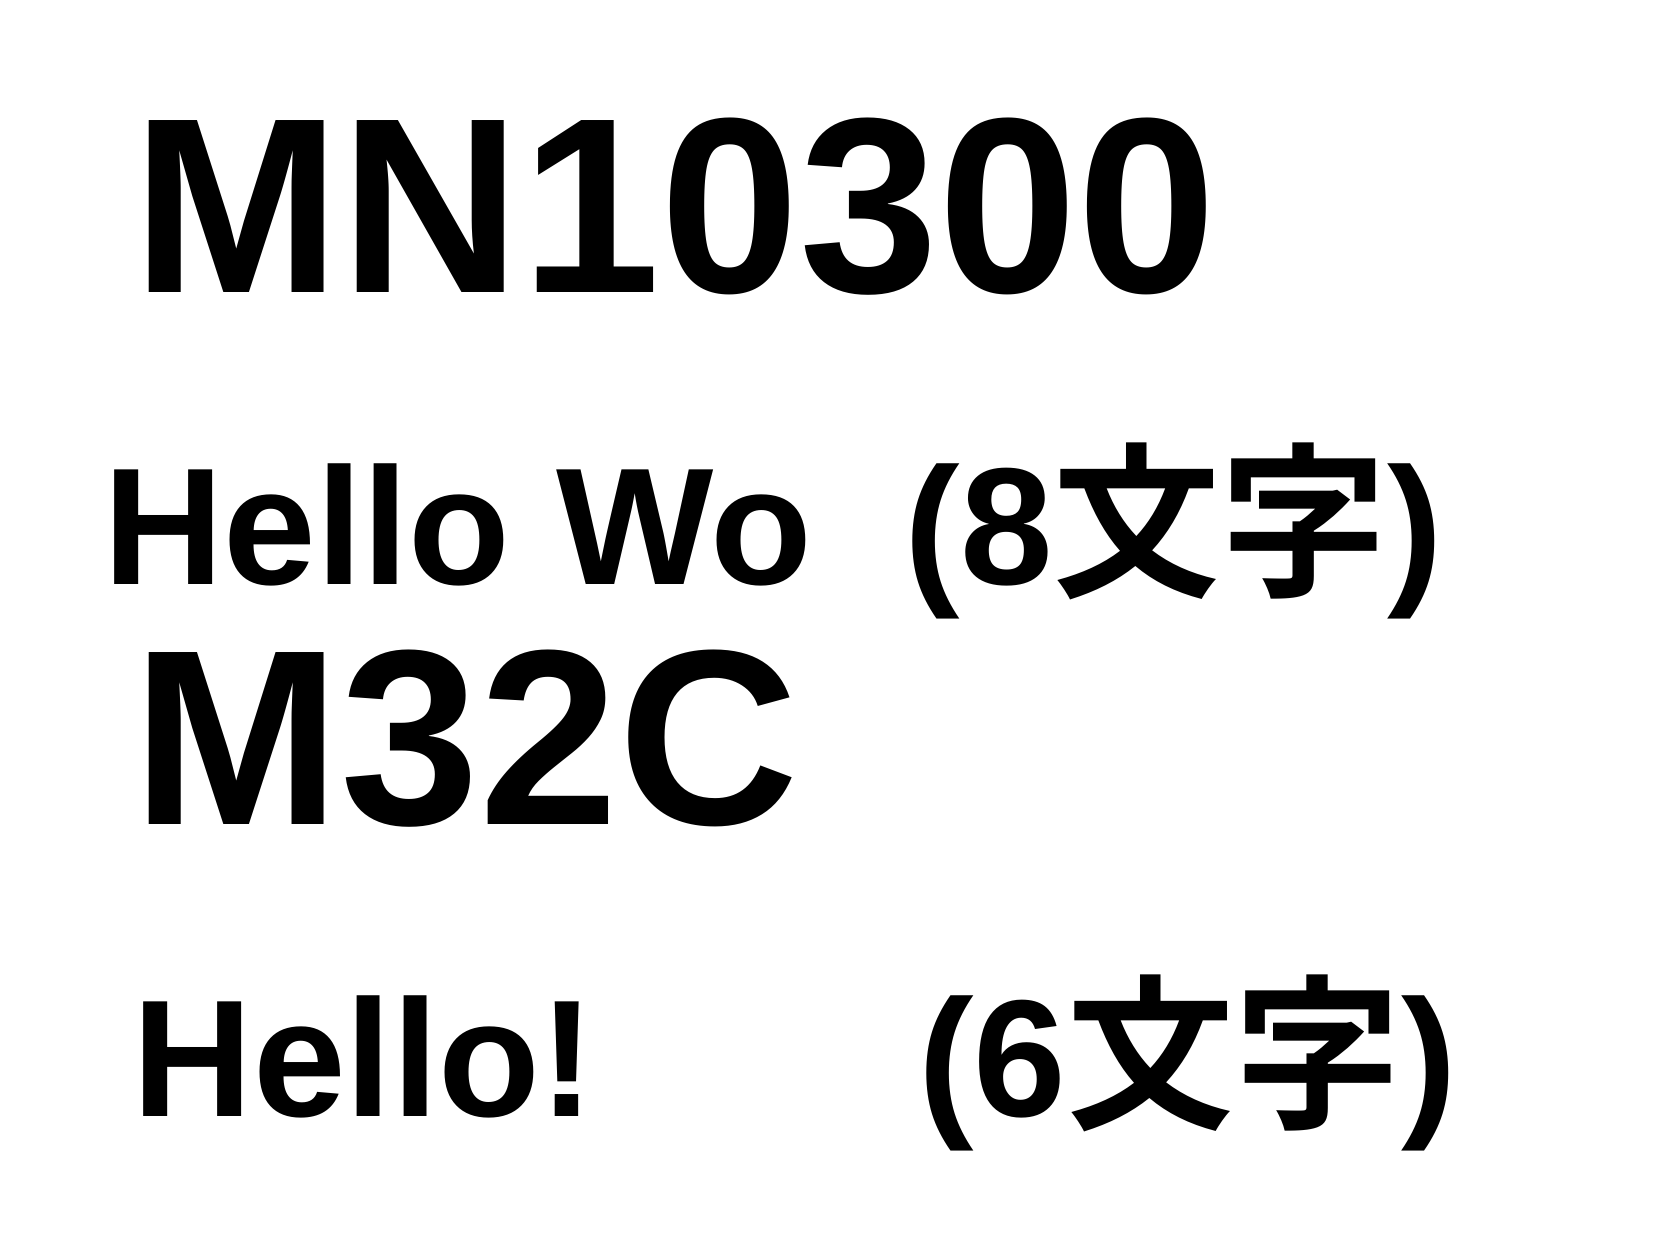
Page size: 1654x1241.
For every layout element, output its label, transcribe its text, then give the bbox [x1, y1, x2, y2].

text_box M32C [118, 590, 815, 915]
text_box MN10300 [118, 59, 1232, 395]
text_box Hello! (6文字) [118, 915, 1500, 1117]
text_box Hello Wo (8文字) [88, 383, 1486, 585]
